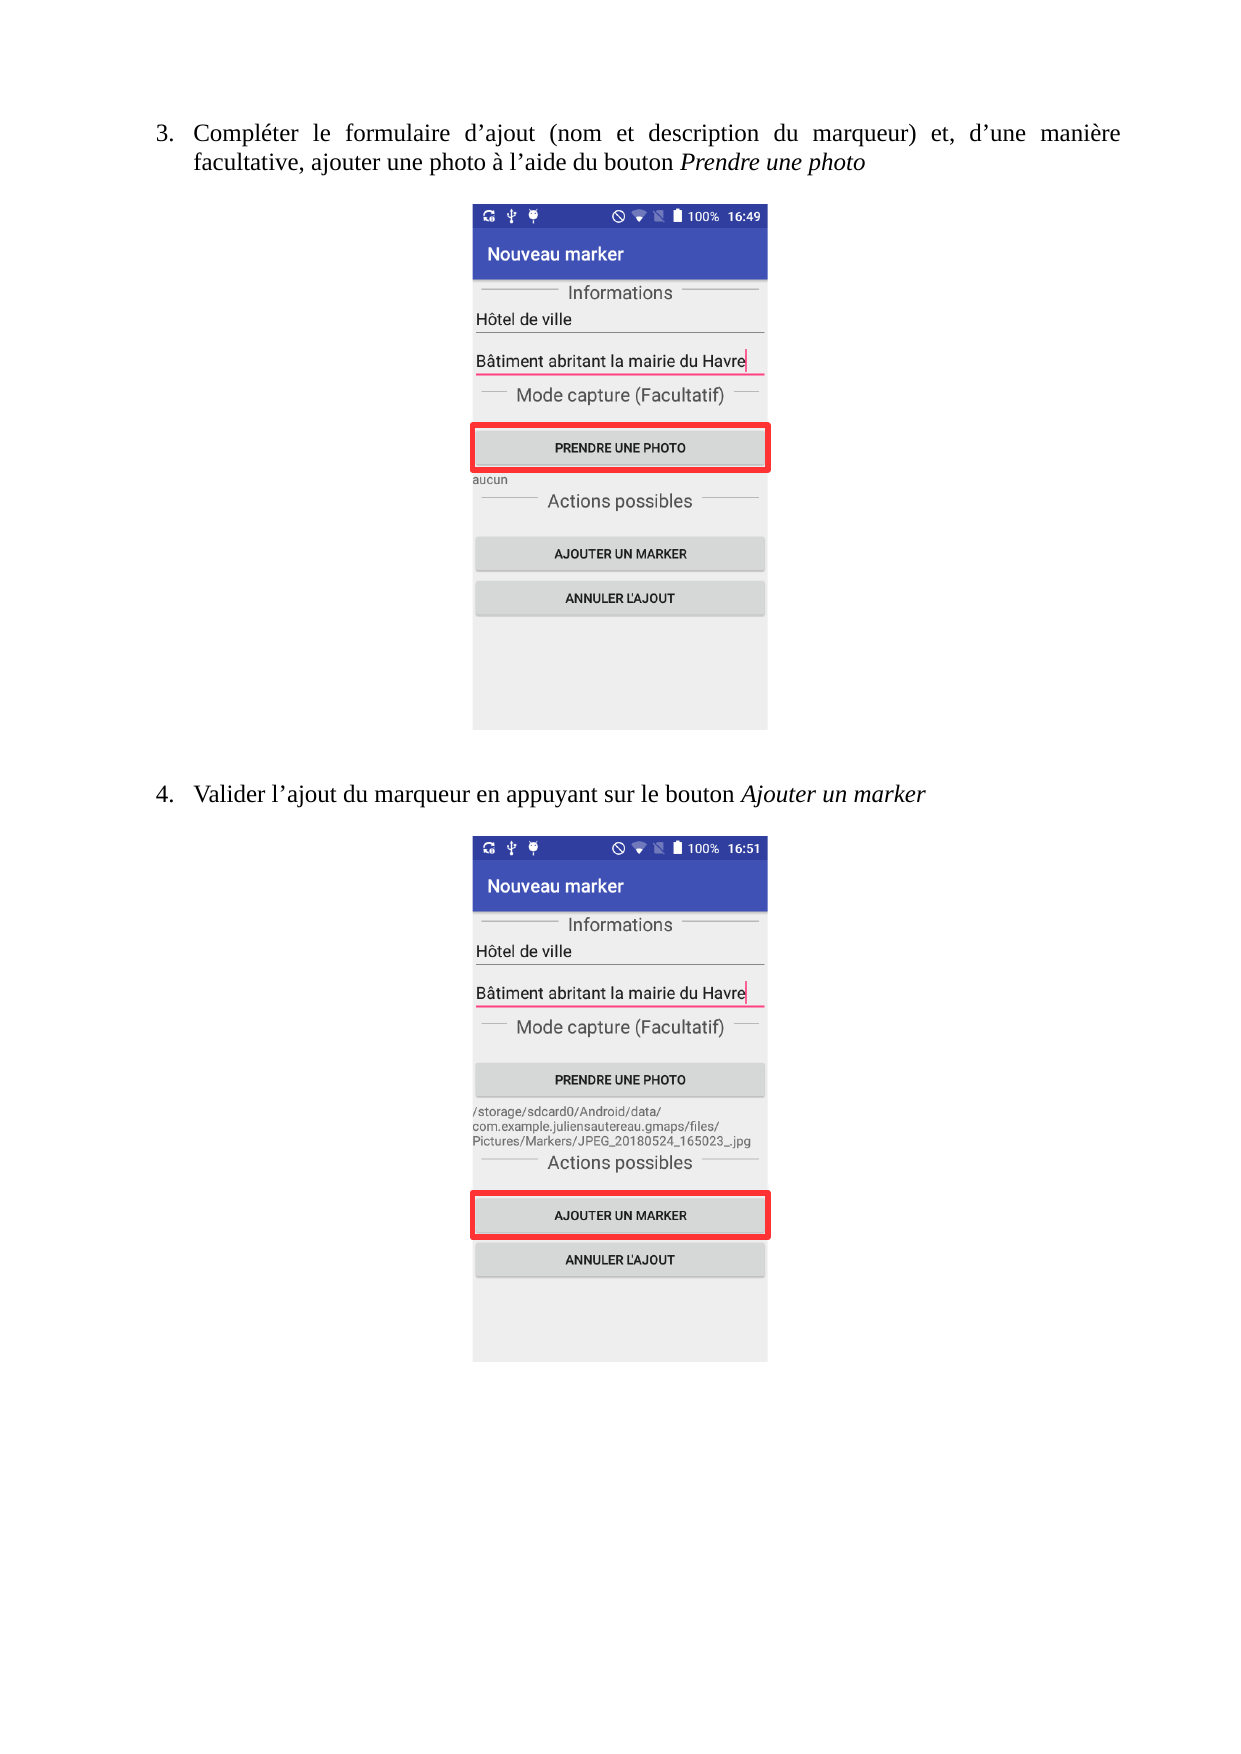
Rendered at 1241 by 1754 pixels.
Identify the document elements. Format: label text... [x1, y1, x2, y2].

list Compléter le formulaire d’ajout (nom et description du marqueur) et, d’une manière facultative, ajouter une photo à l’aide du bouton Prendre une photo [156, 118, 1122, 176]
picture [472, 204, 768, 422]
picture [475, 428, 765, 467]
picture [472, 473, 768, 730]
picture [475, 1196, 765, 1234]
picture [472, 1240, 768, 1362]
list Valider l’ajout du marqueur en appuyant sur le bouton Ajouter un marker [156, 779, 1122, 808]
picture [472, 836, 768, 1190]
